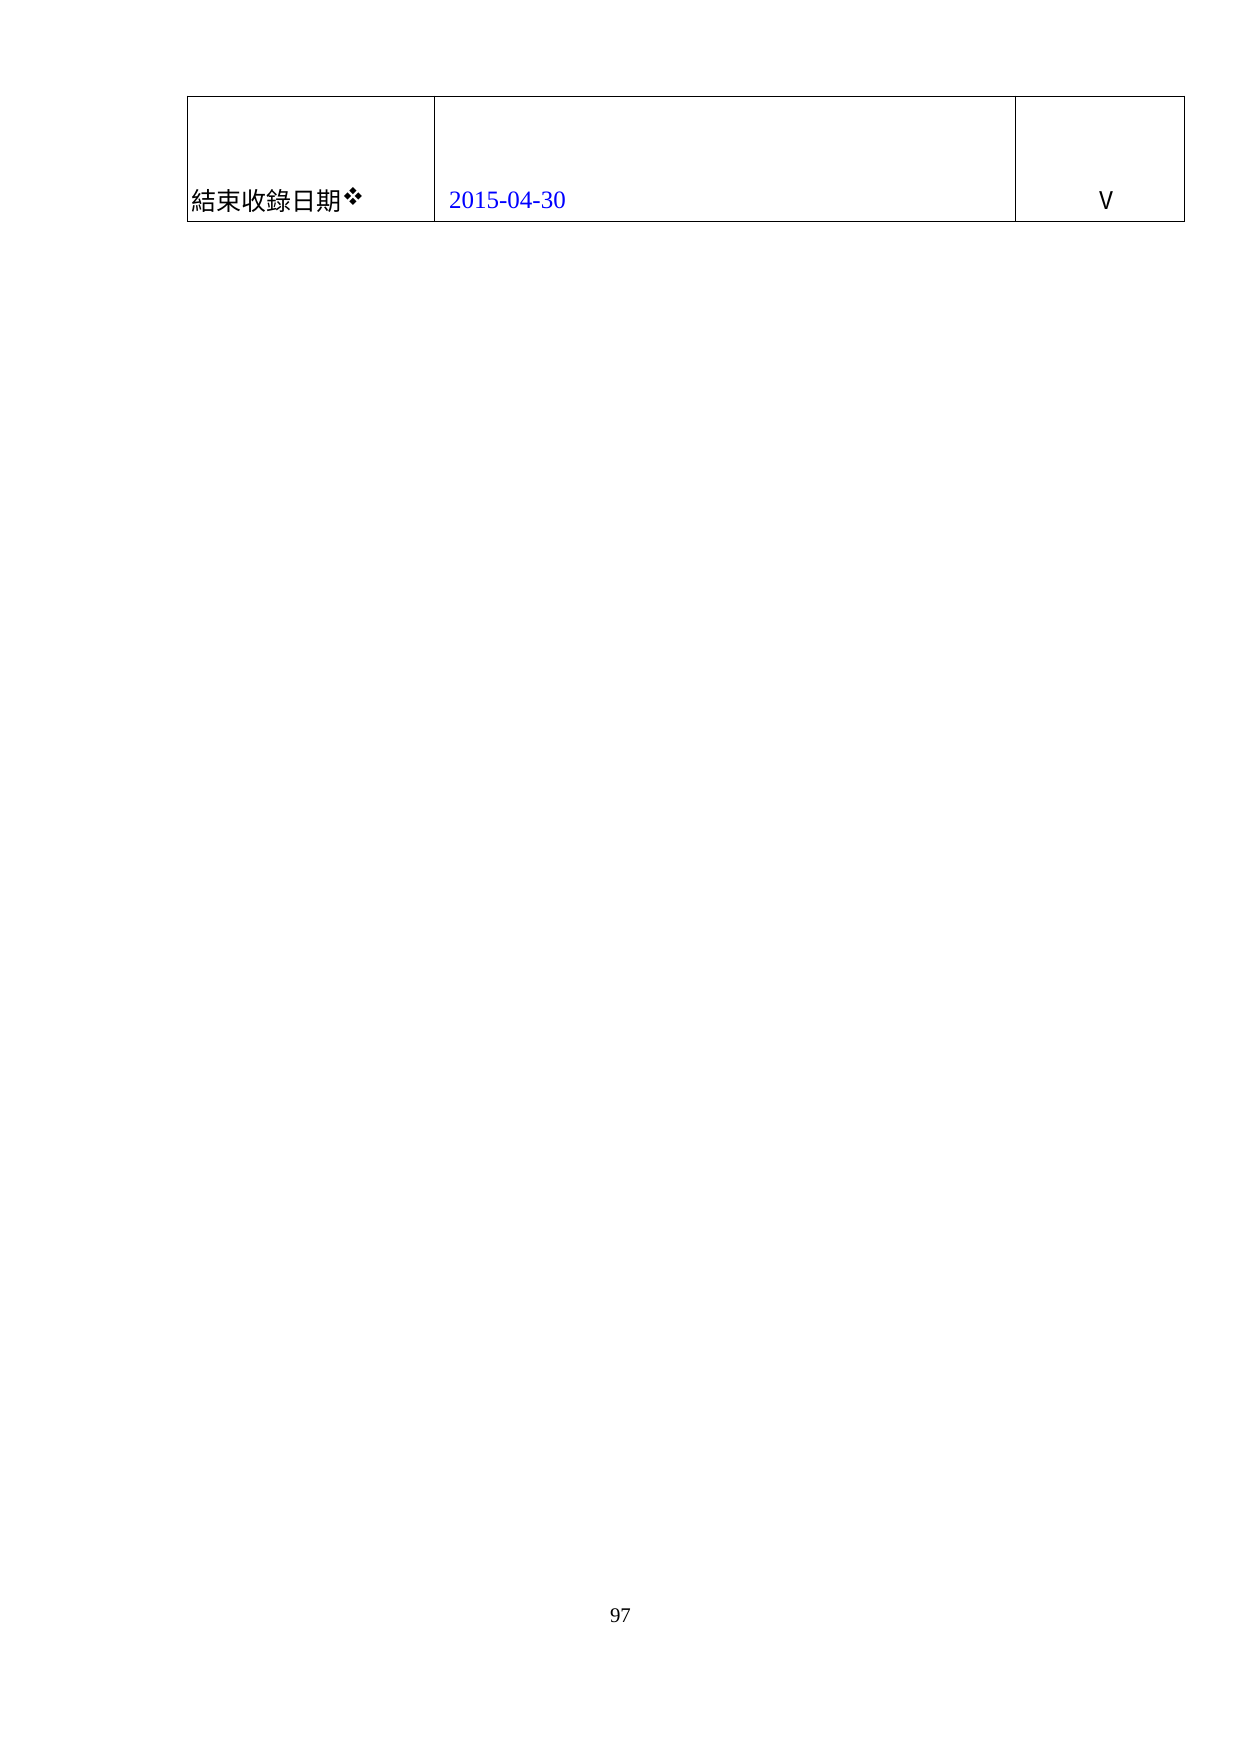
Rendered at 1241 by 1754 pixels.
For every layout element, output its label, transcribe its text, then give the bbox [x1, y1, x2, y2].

table_cell V [1016, 97, 1184, 221]
table_cell 2015-04-30 [435, 97, 1015, 221]
table_cell 結束收錄日期 [188, 97, 434, 221]
